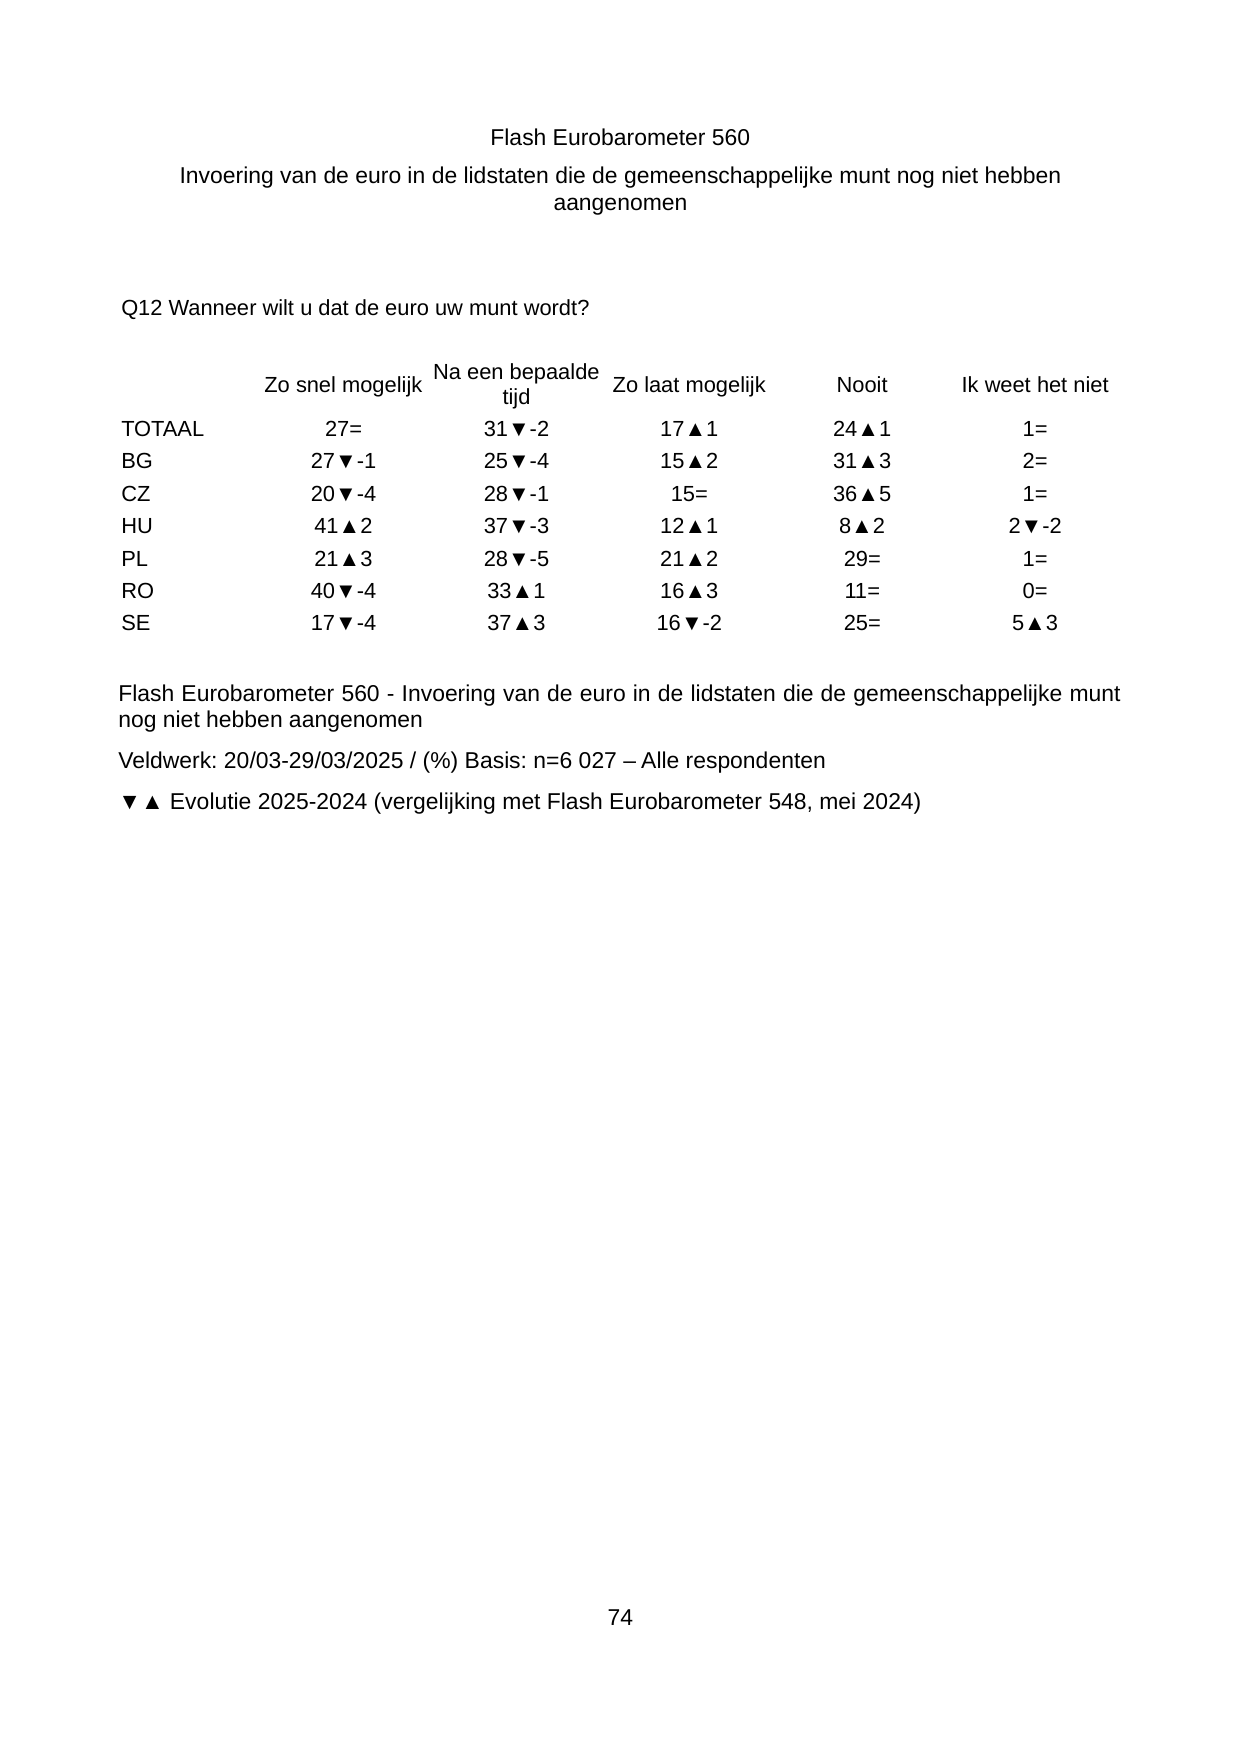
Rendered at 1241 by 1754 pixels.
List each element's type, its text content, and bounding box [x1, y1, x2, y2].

table_cell 21▲2 [603, 542, 776, 574]
table_cell 27= [257, 413, 430, 445]
table_cell 31▲3 [776, 445, 948, 477]
table_cell HU [118, 510, 257, 542]
table_cell 1= [949, 542, 1121, 574]
table_cell 8▲2 [776, 510, 948, 542]
table_cell 2= [949, 445, 1121, 477]
table_cell 33▲1 [430, 574, 603, 607]
table_cell TOTAAL [118, 413, 257, 445]
table_cell Nooit [776, 356, 948, 412]
table_cell BG [118, 445, 257, 477]
table_cell 31▼-2 [430, 413, 603, 445]
table_cell 37▲3 [430, 607, 603, 639]
table_cell 15▲2 [603, 445, 776, 477]
table_cell RO [118, 574, 257, 607]
table_cell 40▼-4 [257, 574, 430, 607]
table_cell 28▼-5 [430, 542, 603, 574]
text ▼▲ Evolutie 2025-2024 (vergelijking met Flash Eurobarometer 548, mei 2024) [118, 788, 1122, 815]
table_cell [118, 356, 257, 412]
table_cell 12▲1 [603, 510, 776, 542]
table_header Q12 Wanneer wilt u dat de euro uw munt wordt? [118, 291, 1121, 324]
table_cell CZ [118, 477, 257, 509]
table_cell [430, 324, 603, 356]
table_cell 5▲3 [949, 607, 1121, 639]
table_cell Ik weet het niet [949, 356, 1121, 412]
table_cell 0= [949, 574, 1121, 607]
table_cell 41▲2 [257, 510, 430, 542]
table_cell 20▼-4 [257, 477, 430, 509]
table_cell 17▼-4 [257, 607, 430, 639]
table_cell Na een bepaalde tijd [430, 356, 603, 412]
table_cell 24▲1 [776, 413, 948, 445]
table_cell [118, 324, 257, 356]
table_cell [776, 324, 948, 356]
table_cell Zo laat mogelijk [603, 356, 776, 412]
table_cell 16▲3 [603, 574, 776, 607]
table_cell SE [118, 607, 257, 639]
table_cell 1= [949, 477, 1121, 509]
text Flash Eurobarometer 560 - Invoering van de euro in de lidstaten die de gemeenschappelijke munt nog niet hebben aangenomen [118, 680, 1122, 733]
table_cell 36▲5 [776, 477, 948, 509]
table_cell PL [118, 542, 257, 574]
table_cell 29= [776, 542, 948, 574]
table_cell 21▲3 [257, 542, 430, 574]
table_cell 37▼-3 [430, 510, 603, 542]
table_cell 25▼-4 [430, 445, 603, 477]
table_cell Zo snel mogelijk [257, 356, 430, 412]
table_cell [949, 324, 1121, 356]
table_cell 25= [776, 607, 948, 639]
table_cell [257, 324, 430, 356]
table_cell 27▼-1 [257, 445, 430, 477]
table_cell 2▼-2 [949, 510, 1121, 542]
table_cell 15= [603, 477, 776, 509]
table_cell 11= [776, 574, 948, 607]
table_cell 28▼-1 [430, 477, 603, 509]
table_cell 16▼-2 [603, 607, 776, 639]
text Veldwerk: 20/03-29/03/2025 / (%) Basis: n=6 027 – Alle respondenten [118, 747, 1122, 774]
table_cell [603, 324, 776, 356]
table_cell 1= [949, 413, 1121, 445]
table_cell 17▲1 [603, 413, 776, 445]
